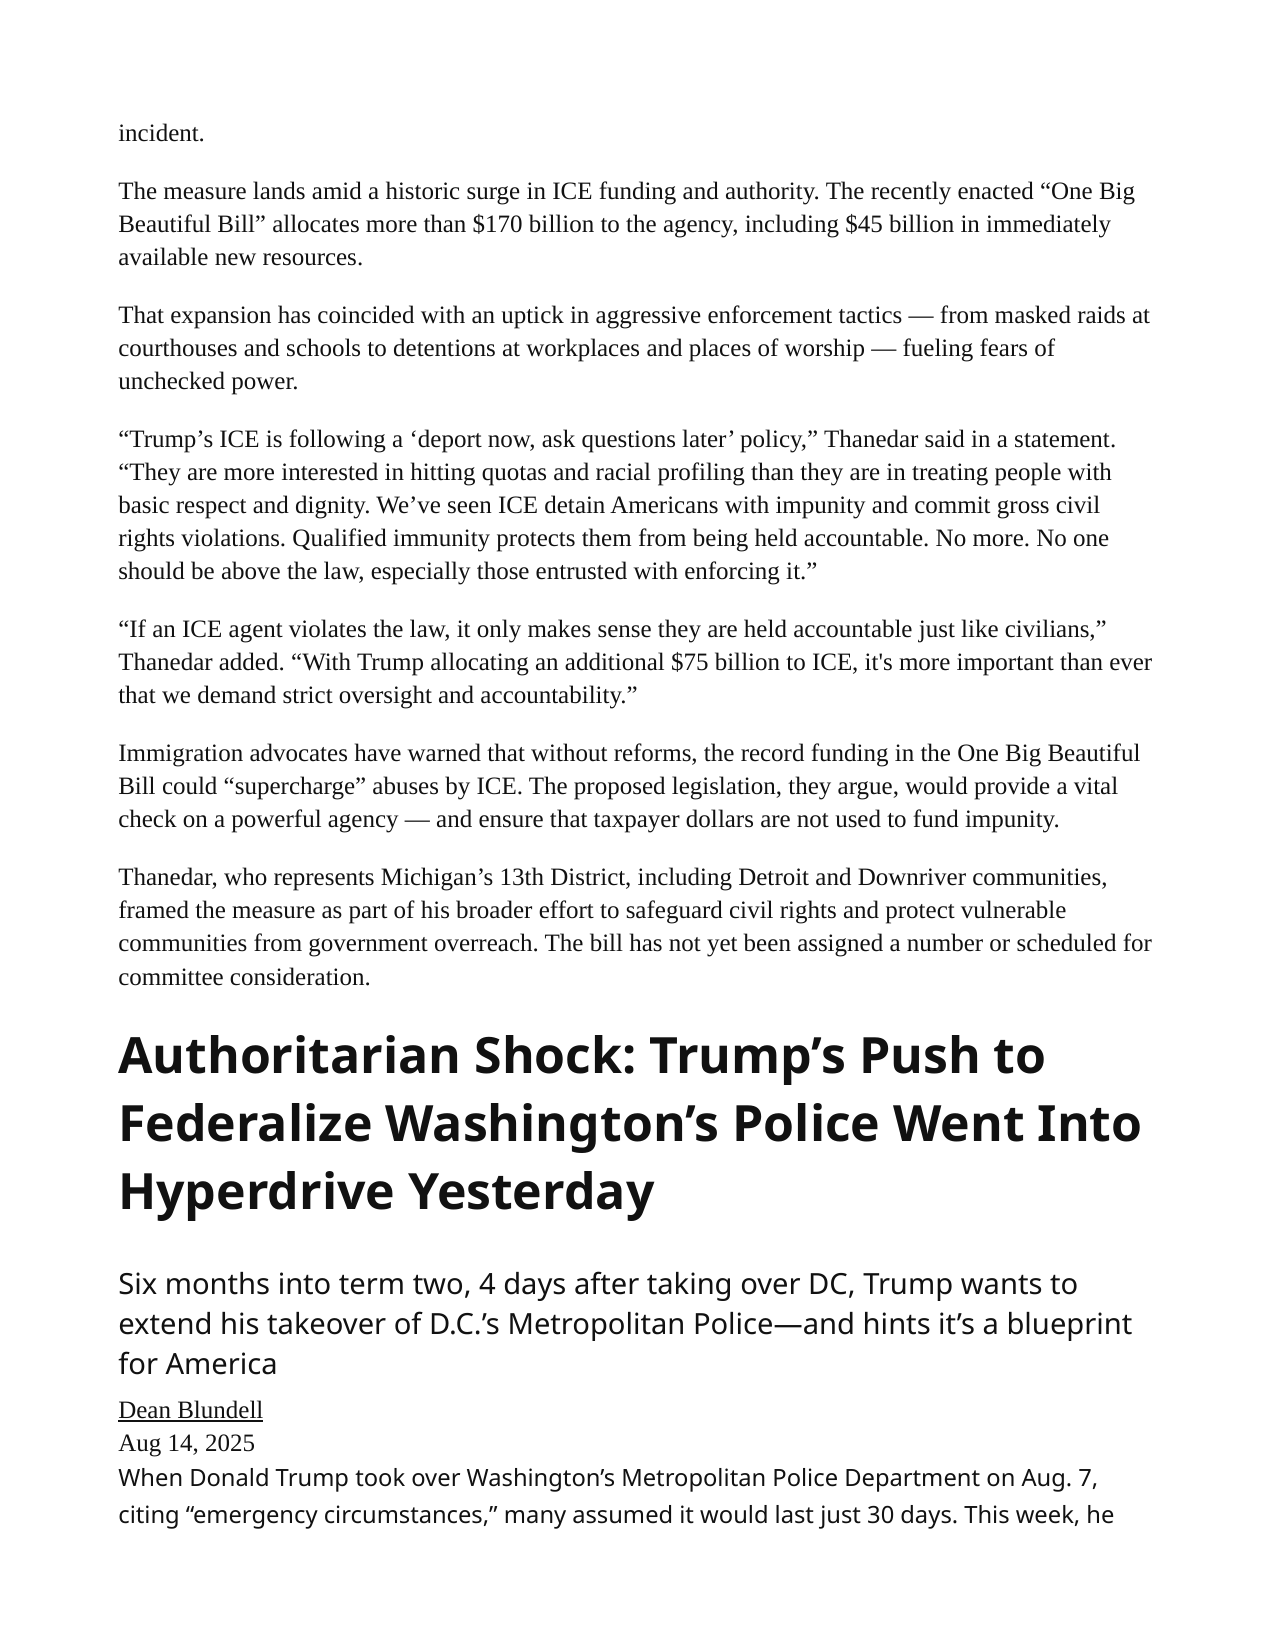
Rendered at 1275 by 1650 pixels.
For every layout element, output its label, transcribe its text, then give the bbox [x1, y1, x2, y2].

text incident. [118, 118, 1157, 147]
text The measure lands amid a historic surge in ICE funding and authority. The recently enacted “One Big Beautiful Bill” allocates more than $170 billion to the agency, including $45 billion in immediately available new resources. [118, 176, 1157, 271]
text “If an ICE agent violates the law, it only makes sense they are held accountable just like civilians,” Thanedar added. “With Trump allocating an additional $75 billion to ICE, it's more important than ever that we demand strict oversight and accountability.” [118, 614, 1157, 709]
text “Trump’s ICE is following a ‘deport now, ask questions later’ policy,” Thanedar said in a statement. “They are more interested in hitting quotas and racial profiling than they are in treating people with basic respect and dignity. We’ve seen ICE detain Americans with impunity and commit gross civil rights violations. Qualified immunity protects them from being held accountable. No more. No one should be above the law, especially those entrusted with enforcing it.” [118, 424, 1157, 585]
text That expansion has coincided with an uptick in aggressive enforcement tactics — from masked raids at courthouses and schools to detentions at workplaces and places of worship — fueling fears of unchecked power. [118, 300, 1157, 395]
subtitle Authoritarian Shock: Trump’s Push to Federalize Washington’s Police Went Into Hyperdrive Yesterday [118, 1019, 1157, 1224]
text Dean Blundell [118, 1395, 1157, 1424]
text Thanedar, who represents Michigan’s 13th District, including Detroit and Downriver communities, framed the measure as part of his broader effort to safeguard civil rights and protect vulnerable communities from government overreach. The bill has not yet been assigned a number or scheduled for committee consideration. [118, 862, 1157, 990]
text When Donald Trump took over Washington’s Metropolitan Police Department on Aug. 7, citing “emergency circumstances,” many assumed it would last just 30 days. This week, he [118, 1461, 1157, 1531]
text Immigration advocates have warned that without reforms, the record funding in the One Big Beautiful Bill could “supercharge” abuses by ICE. The proposed legislation, they argue, would provide a vital check on a powerful agency — and ensure that taxpayer dollars are not used to fund impunity. [118, 738, 1157, 833]
text Aug 14, 2025 [118, 1428, 1157, 1457]
subtitle Six months into term two, 4 days after taking over DC, Trump wants to extend his takeover of D.C.’s Metropolitan Police—and hints it’s a blueprint for America [118, 1263, 1157, 1383]
